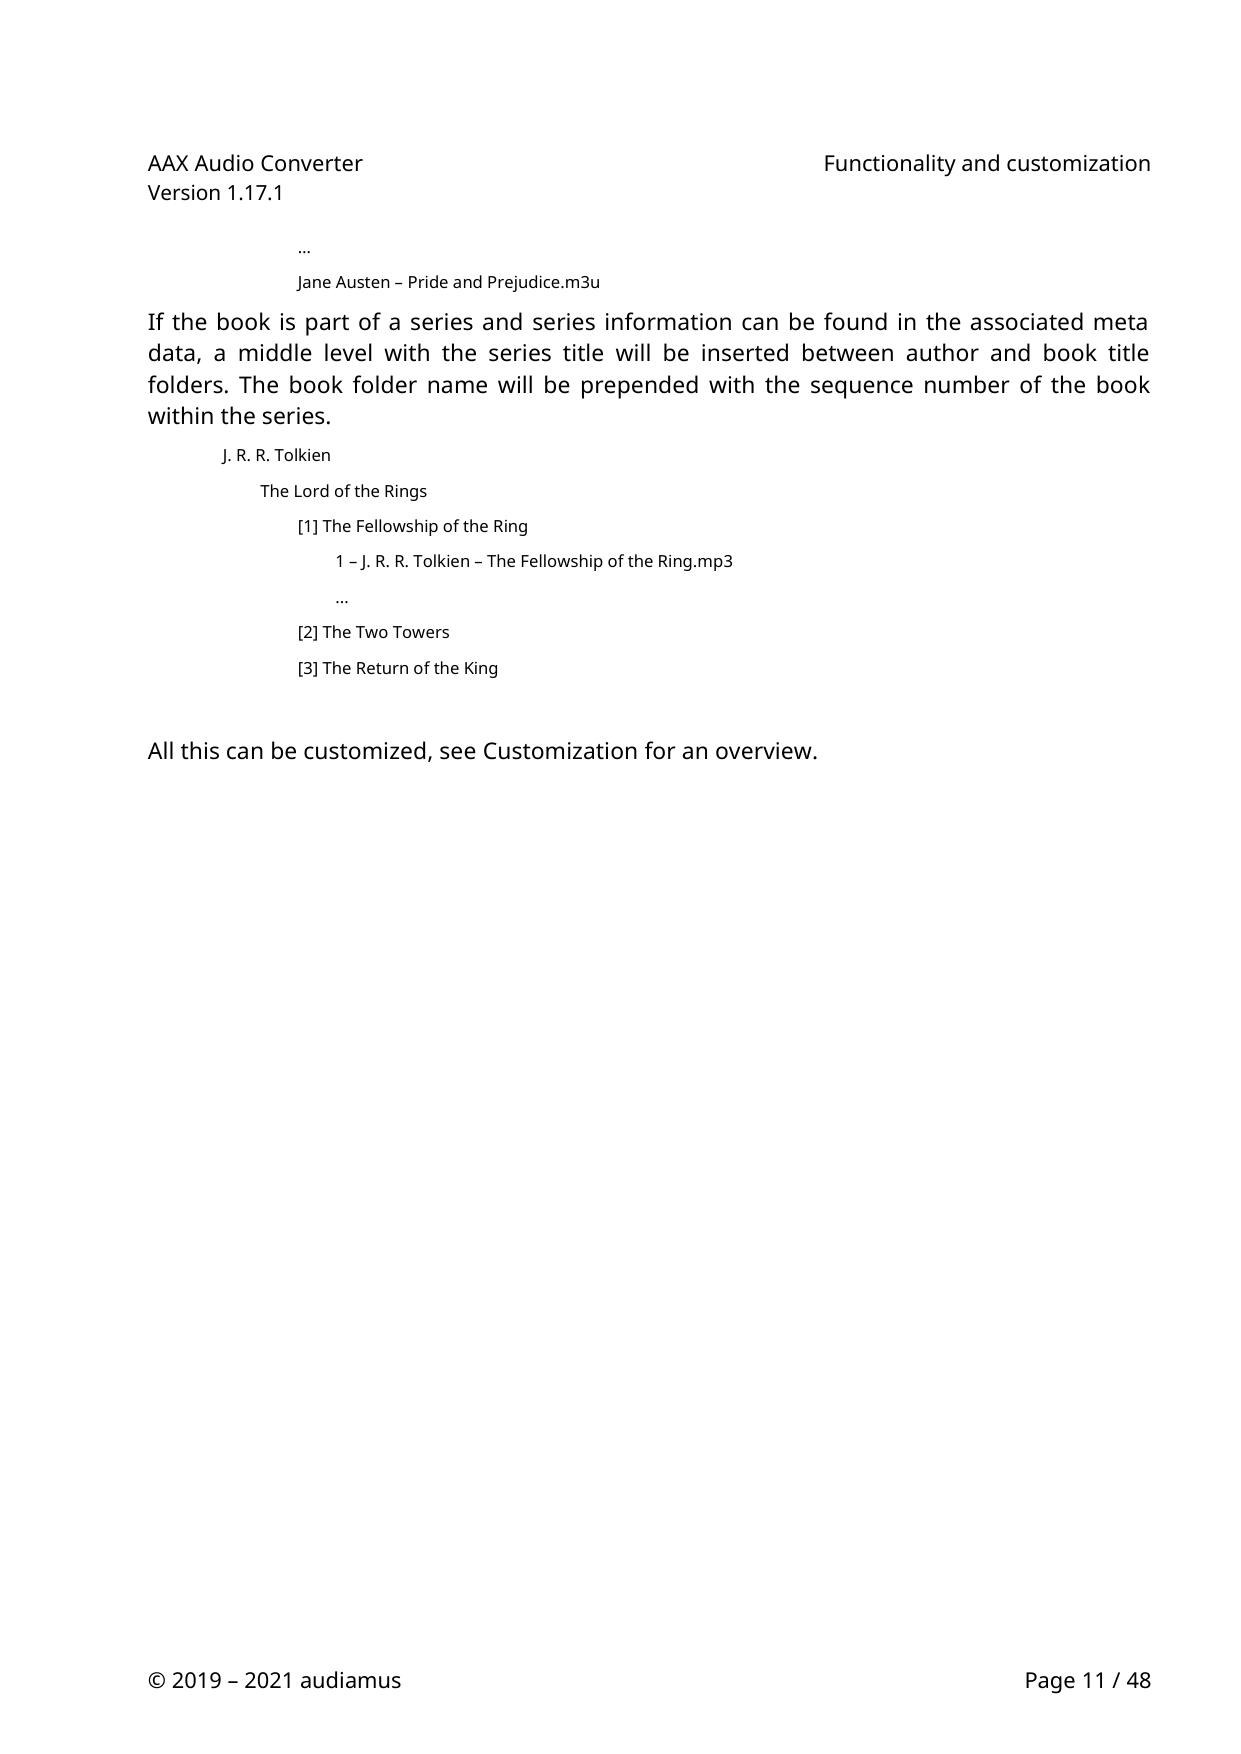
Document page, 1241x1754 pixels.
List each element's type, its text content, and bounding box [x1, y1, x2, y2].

list J. R. R. Tolkien [185, 443, 1152, 467]
list [1] The Fellowship of the Ring [260, 514, 1152, 537]
list ... [298, 585, 1152, 608]
list … [260, 235, 1152, 258]
text All this can be customized, see Customization for an overview. [148, 735, 1152, 766]
list [3] The Return of the King [260, 656, 1152, 679]
list [2] The Two Towers [260, 621, 1152, 644]
list 1 – J. R. R. Tolkien – The Fellowship of the Ring.mp3 [298, 550, 1152, 573]
list The Lord of the Rings [223, 479, 1152, 502]
list Jane Austen – Pride and Prejudice.m3u [260, 271, 1152, 294]
text If the book is part of a series and series information can be found in the associated meta data, a middle level with the series title will be inserted between author and book title folders. The book folder name will be prepended with the sequence number of the book within the series. [148, 306, 1152, 431]
